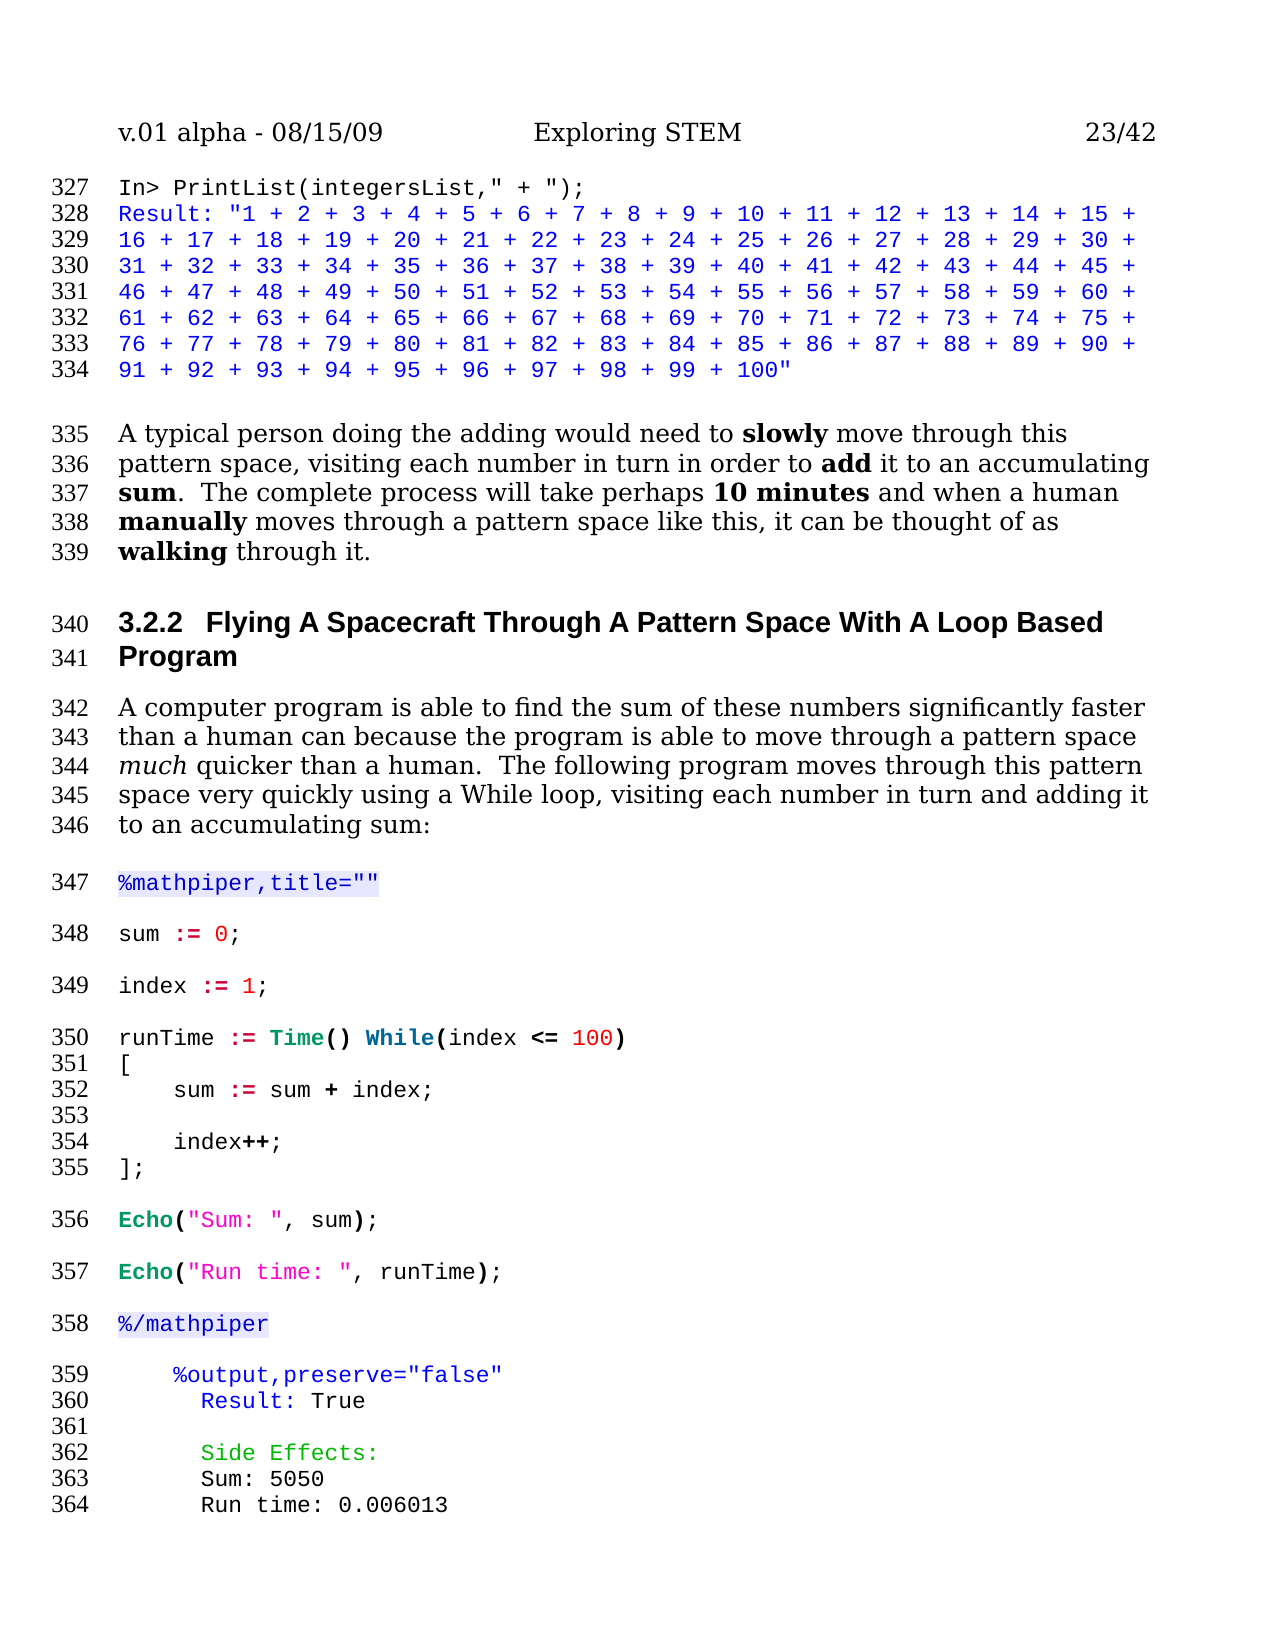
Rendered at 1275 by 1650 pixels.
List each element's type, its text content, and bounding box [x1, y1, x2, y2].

text A typical person doing the adding would need to slowly move through this pattern space, visiting each number in turn in order to add it to an accumulating sum. The complete process will take perhaps 10 minutes and when a human manually moves through a pattern space like this, it can be thought of as walking through it. [118, 419, 1157, 566]
text %output,preserve="false" [118, 1364, 1157, 1390]
text Echo("Run time: ", runTime); [118, 1260, 1157, 1286]
text Result: "1 + 2 + 3 + 4 + 5 + 6 + 7 + 8 + 9 + 10 + 11 + 12 + 13 + 14 + 15 + 16 + 17 + 18 + 19 + 20 + 21 + 22 + 23 + 24 + 25 + 26 + 27 + 28 + 29 + 30 + 31 + 32 + 33 + 34 + 35 + 36 + 37 + 38 + 39 + 40 + 41 + 42 + 43 + 44 + 45 + 46 + 47 + 48 + 49 + 50 + 51 + 52 + 53 + 54 + 55 + 56 + 57 + 58 + 59 + 60 + 61 + 62 + 63 + 64 + 65 + 66 + 67 + 68 + 69 + 70 + 71 + 72 + 73 + 74 + 75 + 76 + 77 + 78 + 79 + 80 + 81 + 82 + 83 + 84 + 85 + 86 + 87 + 88 + 89 + 90 + 91 + 92 + 93 + 94 + 95 + 96 + 97 + 98 + 99 + 100" [118, 203, 1157, 384]
text [ [118, 1052, 1157, 1078]
text Echo("Sum: ", sum); [118, 1208, 1157, 1234]
text %mathpiper,title="" [118, 871, 1157, 897]
subtitle Flying A Spacecraft Through A Pattern Space With A Loop Based Program [118, 605, 1157, 672]
text Sum: 5050 [118, 1467, 1157, 1493]
text sum := sum + index; [118, 1078, 1157, 1104]
text index := 1; [118, 975, 1157, 1001]
text Result: True [118, 1390, 1157, 1416]
text runTime := Time() While(index <= 100) [118, 1027, 1157, 1052]
text %/mathpiper [118, 1312, 1157, 1338]
text sum := 0; [118, 923, 1157, 949]
text In> PrintList(integersList," + "); [118, 177, 1157, 203]
text Run time: 0.006013 [118, 1493, 1157, 1519]
text A computer program is able to find the sum of these numbers significantly faster than a human can because the program is able to move through a pattern space much quicker than a human. The following program moves through this pattern space very quickly using a While loop, visiting each number in turn and adding it to an accumulating sum: [118, 693, 1157, 839]
text ]; [118, 1156, 1157, 1182]
text Side Effects: [118, 1442, 1157, 1467]
text index++; [118, 1130, 1157, 1156]
